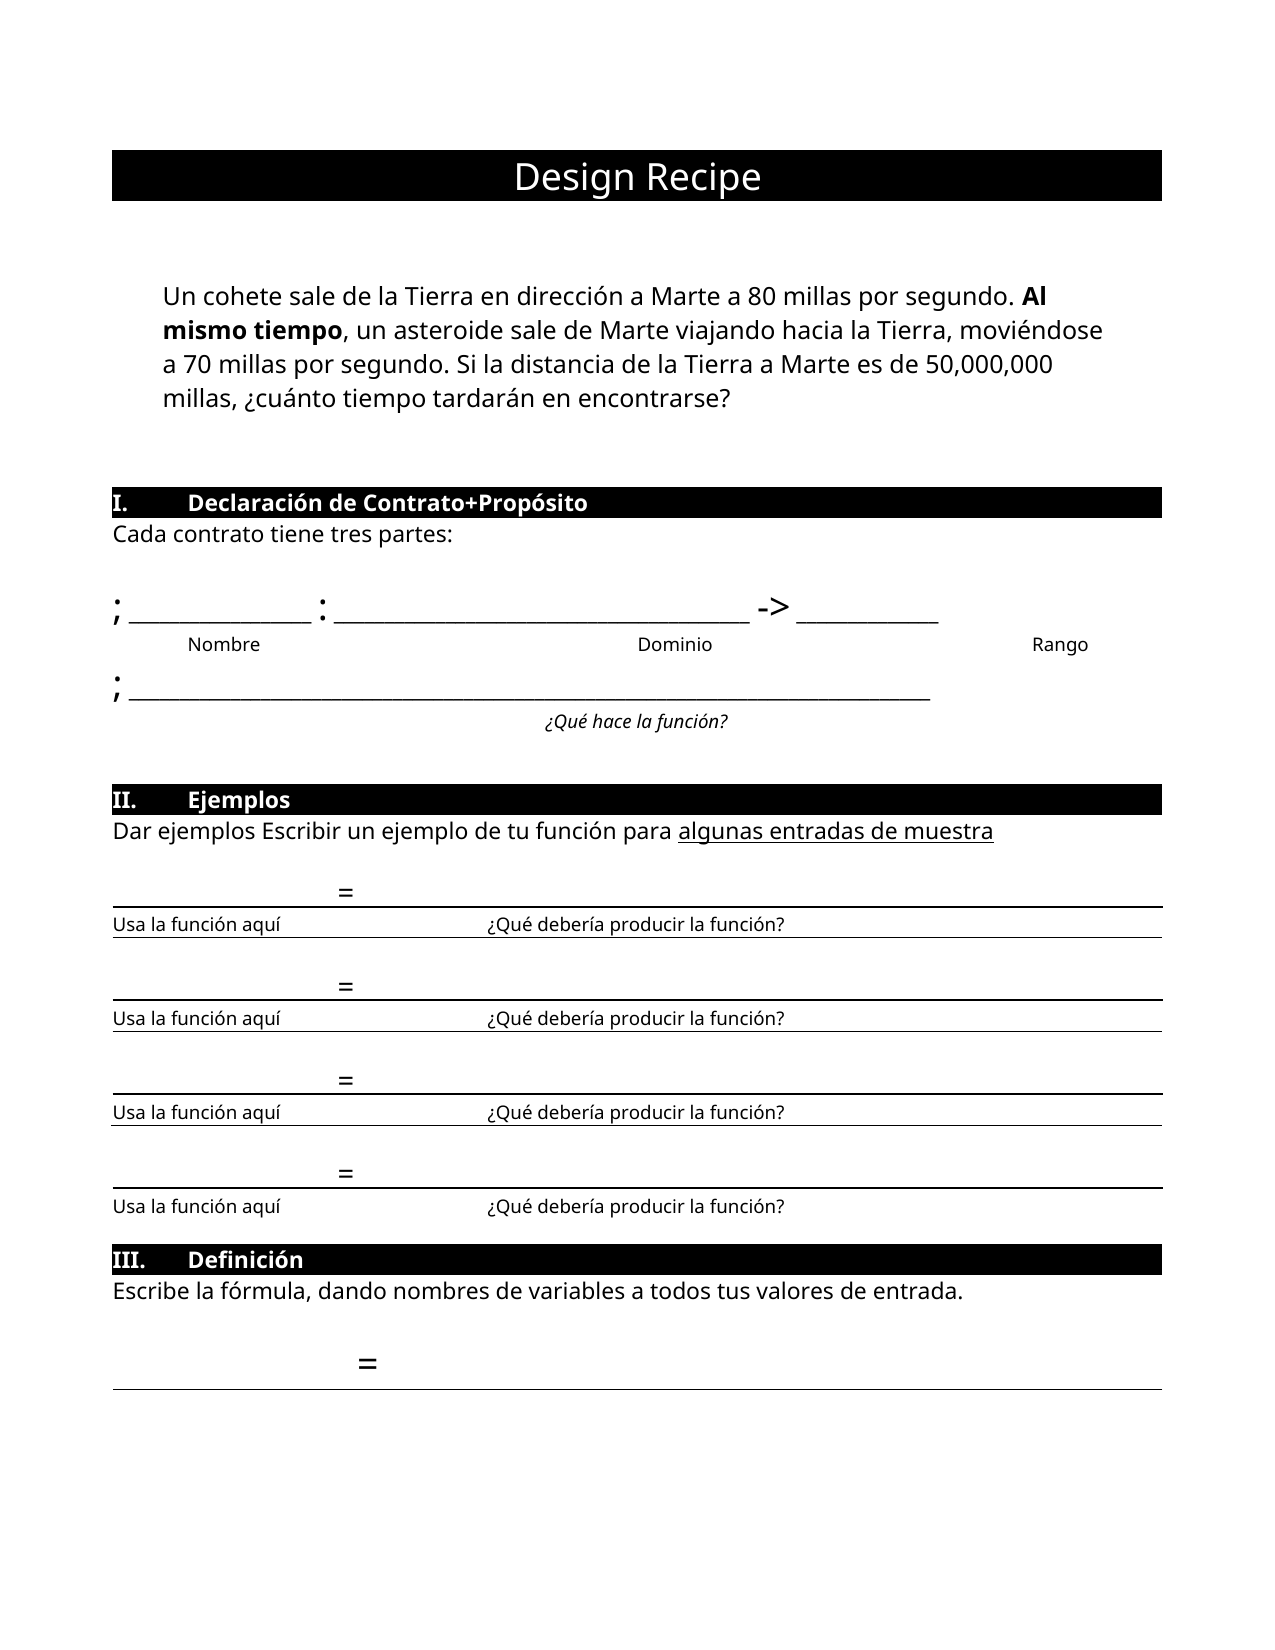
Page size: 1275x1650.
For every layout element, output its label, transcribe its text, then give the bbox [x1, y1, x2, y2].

subtitle Ejemplos [112, 784, 1162, 815]
text Cada contrato tiene tres partes: [112, 518, 1162, 549]
subtitle Design Recipe [112, 150, 1162, 201]
text Un cohete sale de la Tierra en dirección a Marte a 80 millas por segundo. Al mismo tiempo, un asteroide sale de Marte viajando hacia la Tierra, moviéndose a 70 millas por segundo. Si la distancia de la Tierra a Marte es de 50,000,000 millas, ¿cuánto tiempo tardarán en encontrarse? [162, 279, 1123, 415]
subtitle Declaración de Contrato+Propósito [112, 487, 1162, 518]
text Usa la función aquí ¿Qué debería producir la función? [112, 1099, 1162, 1125]
subtitle Definición [112, 1244, 1162, 1275]
text = [112, 1060, 1162, 1093]
text [112, 1000, 1162, 1006]
text Usa la función aquí ¿Qué debería producir la función? [112, 912, 1162, 937]
text = [112, 1154, 1162, 1187]
text ; _______________________________________________________________________________ [112, 657, 1162, 708]
text = [112, 966, 1162, 999]
text Dar ejemplos Escribir un ejemplo de tu función para algunas entradas de muestra [112, 815, 1162, 847]
text ; __________________ : _________________________________________ -> ______________ [112, 580, 1162, 631]
text [112, 1094, 1162, 1099]
text Usa la función aquí ¿Qué debería producir la función? [112, 1193, 1162, 1219]
text [112, 907, 1162, 912]
text = [112, 872, 1162, 906]
text Nombre Dominio Rango [112, 631, 1162, 657]
text = [112, 1338, 1162, 1389]
text Usa la función aquí ¿Qué debería producir la función? [112, 1006, 1162, 1031]
list Escribe la fórmula, dando nombres de variables a todos tus valores de entrada. [75, 1275, 1162, 1306]
text ¿Qué hace la función? [112, 708, 1162, 733]
text [112, 1188, 1162, 1193]
